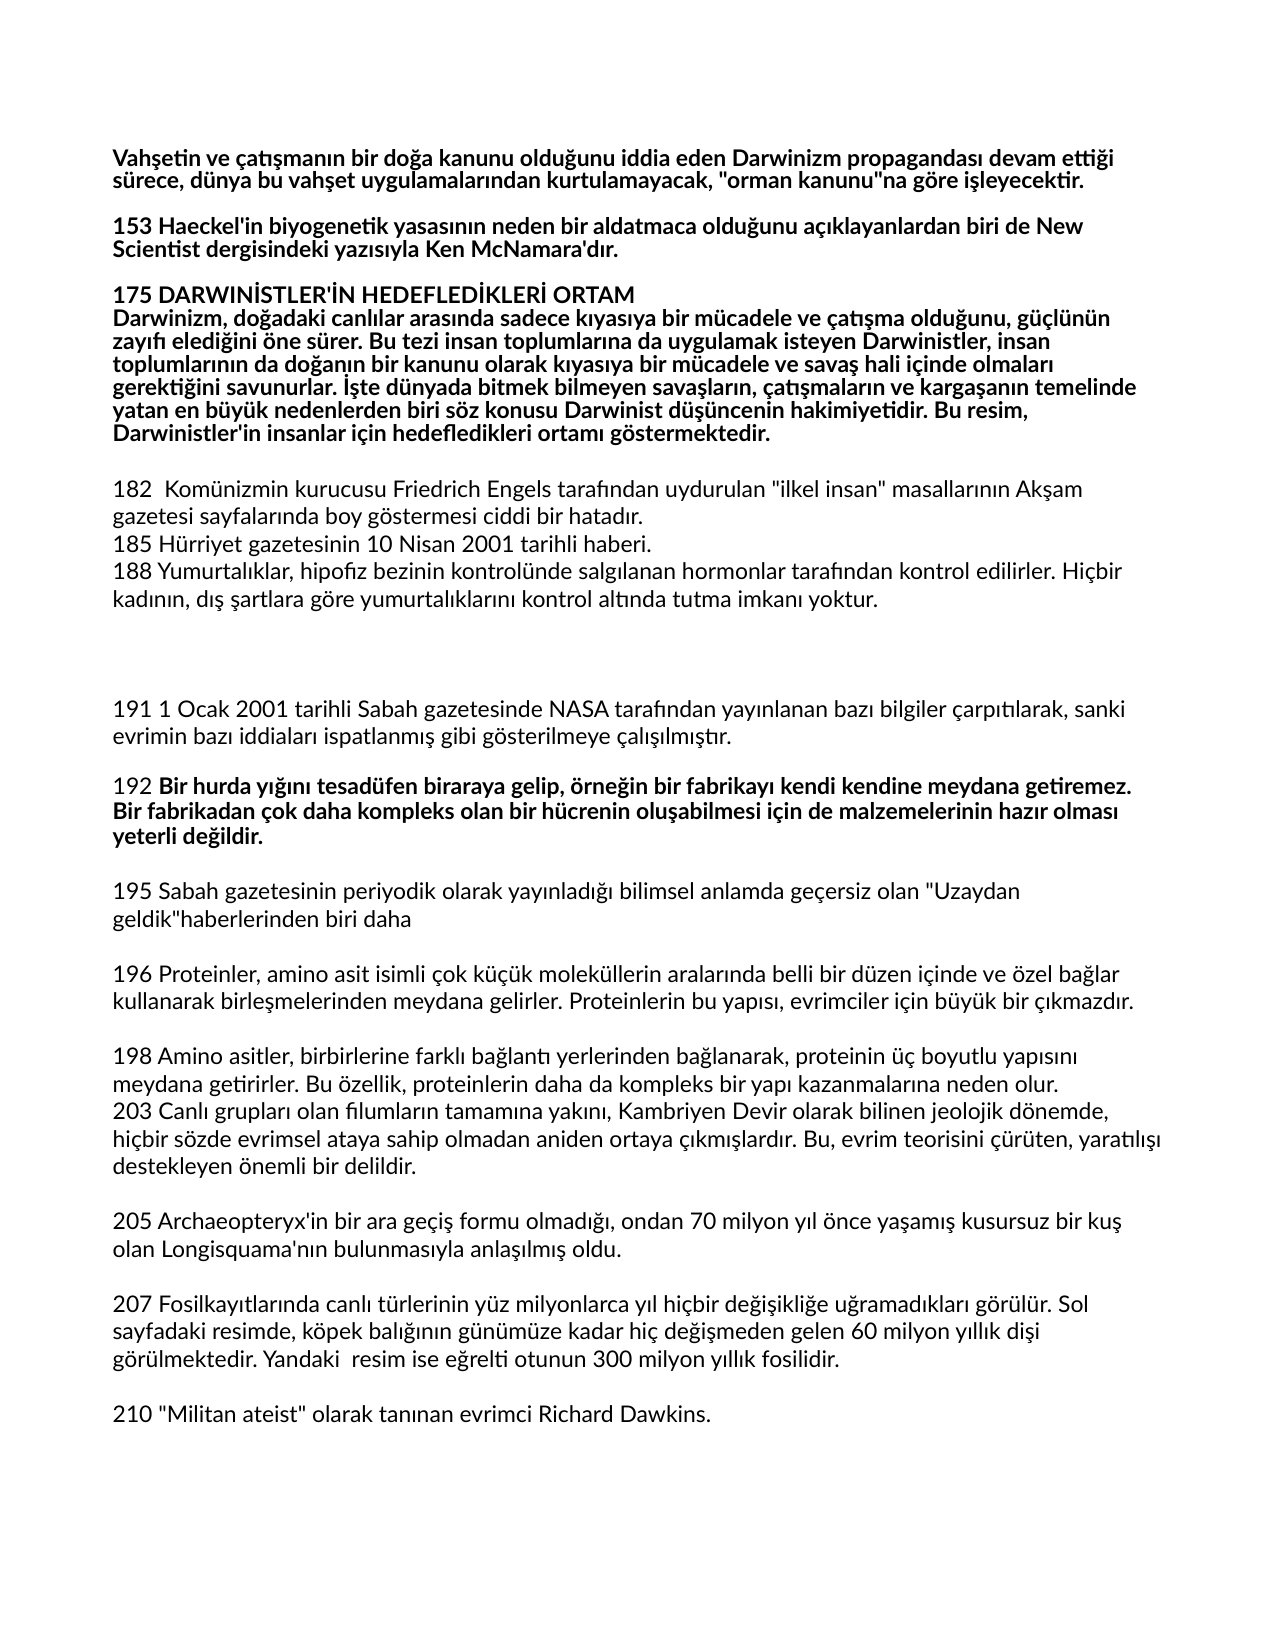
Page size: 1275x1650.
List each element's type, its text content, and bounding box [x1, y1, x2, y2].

text 196 Proteinler, amino asit isimli çok küçük moleküllerin aralarında belli bir düzen içinde ve özel bağlar kullanarak birleşmelerinden meydana gelirler. Proteinlerin bu yapısı, evrimciler için büyük bir çıkmazdır. [112, 960, 1162, 1015]
text 192 Bir hurda yığını tesadüfen biraraya gelip, örneğin bir fabrikayı kendi kendine meydana getiremez. Bir fabrikadan çok daha kompleks olan bir hücrenin oluşabilmesi için de malzemelerinin hazır olması yeterli değildir. [112, 775, 1162, 850]
text 198 Amino asitler, birbirlerine farklı bağlantı yerlerinden bağlanarak, proteinin üç boyutlu yapısını meydana getirirler. Bu özellik, proteinlerin daha da kompleks bir yapı kazanmalarına neden olur. [112, 1042, 1162, 1097]
text Vahşetin ve çatışmanın bir doğa kanunu olduğunu iddia eden Darwinizm propagandası devam ettiği sürece, dünya bu vahşet uygulamalarından kurtulamayacak, "orman kanunu"na göre işleyecektir. [112, 148, 1162, 193]
text Darwinizm, doğadaki canlılar arasında sadece kıyasıya bir mücadele ve çatışma olduğunu, güçlünün zayıfı elediğini öne sürer. Bu tezi insan toplumlarına da uygulamak isteyen Darwinistler, insan toplumlarının da doğanın bir kanunu olarak kıyasıya bir mücadele ve savaş hali içinde olmaları gerektiğini savunurlar. İşte dünyada bitmek bilmeyen savaşların, çatışmaların ve kargaşanın temelinde yatan en büyük nedenlerden biri söz konusu Darwinist düşüncenin hakimiyetidir. Bu resim, Darwinistler'in insanlar için hedefledikleri ortamı göstermektedir. [112, 308, 1162, 446]
text 210 "Militan ateist" olarak tanınan evrimci Richard Dawkins. [112, 1400, 1162, 1427]
text 191 1 Ocak 2001 tarihli Sabah gazetesinde NASA tarafından yayınlanan bazı bilgiler çarpıtılarak, sanki evrimin bazı iddiaları ispatlanmış gibi gösterilmeye çalışılmıştır. [112, 695, 1162, 750]
text 185 Hürriyet gazetesinin 10 Nisan 2001 tarihli haberi. [112, 530, 1162, 557]
text 175 DARWINİSTLER'İN HEDEFLEDİKLERİ ORTAM [112, 285, 1162, 308]
text 195 Sabah gazetesinin periyodik olarak yayınladığı bilimsel anlamda geçersiz olan "Uzaydan geldik"haberlerinden biri daha [112, 877, 1162, 932]
text 182 Komünizmin kurucusu Friedrich Engels tarafından uydurulan "ilkel insan" masallarının Akşam gazetesi sayfalarında boy göstermesi ciddi bir hatadır. [112, 475, 1162, 530]
text 153 Haeckel'in biyogenetik yasasının neden bir aldatmaca olduğunu açıklayanlardan biri de New Scientist dergisindeki yazısıyla Ken McNamara'dır. [112, 216, 1162, 262]
text sahiptirler. Bu da bize bu [112, 446, 1162, 475]
text 205 Archaeopteryx'in bir ara geçiş formu olmadığı, ondan 70 milyon yıl önce yaşamış kusursuz bir kuş olan Longisquama'nın bulunmasıyla anlaşılmış oldu. [112, 1207, 1162, 1262]
text 207 Fosilkayıtlarında canlı türlerinin yüz milyonlarca yıl hiçbir değişikliğe uğramadıkları görülür. Sol sayfadaki resimde, köpek balığının günümüze kadar hiç değişmeden gelen 60 milyon yıllık dişi görülmektedir. Yandaki resim ise eğrelti otunun 300 milyon yıllık fosilidir. [112, 1290, 1162, 1372]
text 203 Canlı grupları olan filumların tamamına yakını, Kambriyen Devir olarak bilinen jeolojik dönemde, hiçbir sözde evrimsel ataya sahip olmadan aniden ortaya çıkmışlardır. Bu, evrim teorisini çürüten, yaratılışı destekleyen önemli bir delildir. [112, 1097, 1162, 1180]
text 188 Yumurtalıklar, hipofiz bezinin kontrolünde salgılanan hormonlar tarafından kontrol edilirler. Hiçbir kadının, dış şartlara göre yumurtalıklarını kontrol altında tutma imkanı yoktur. [112, 557, 1162, 612]
